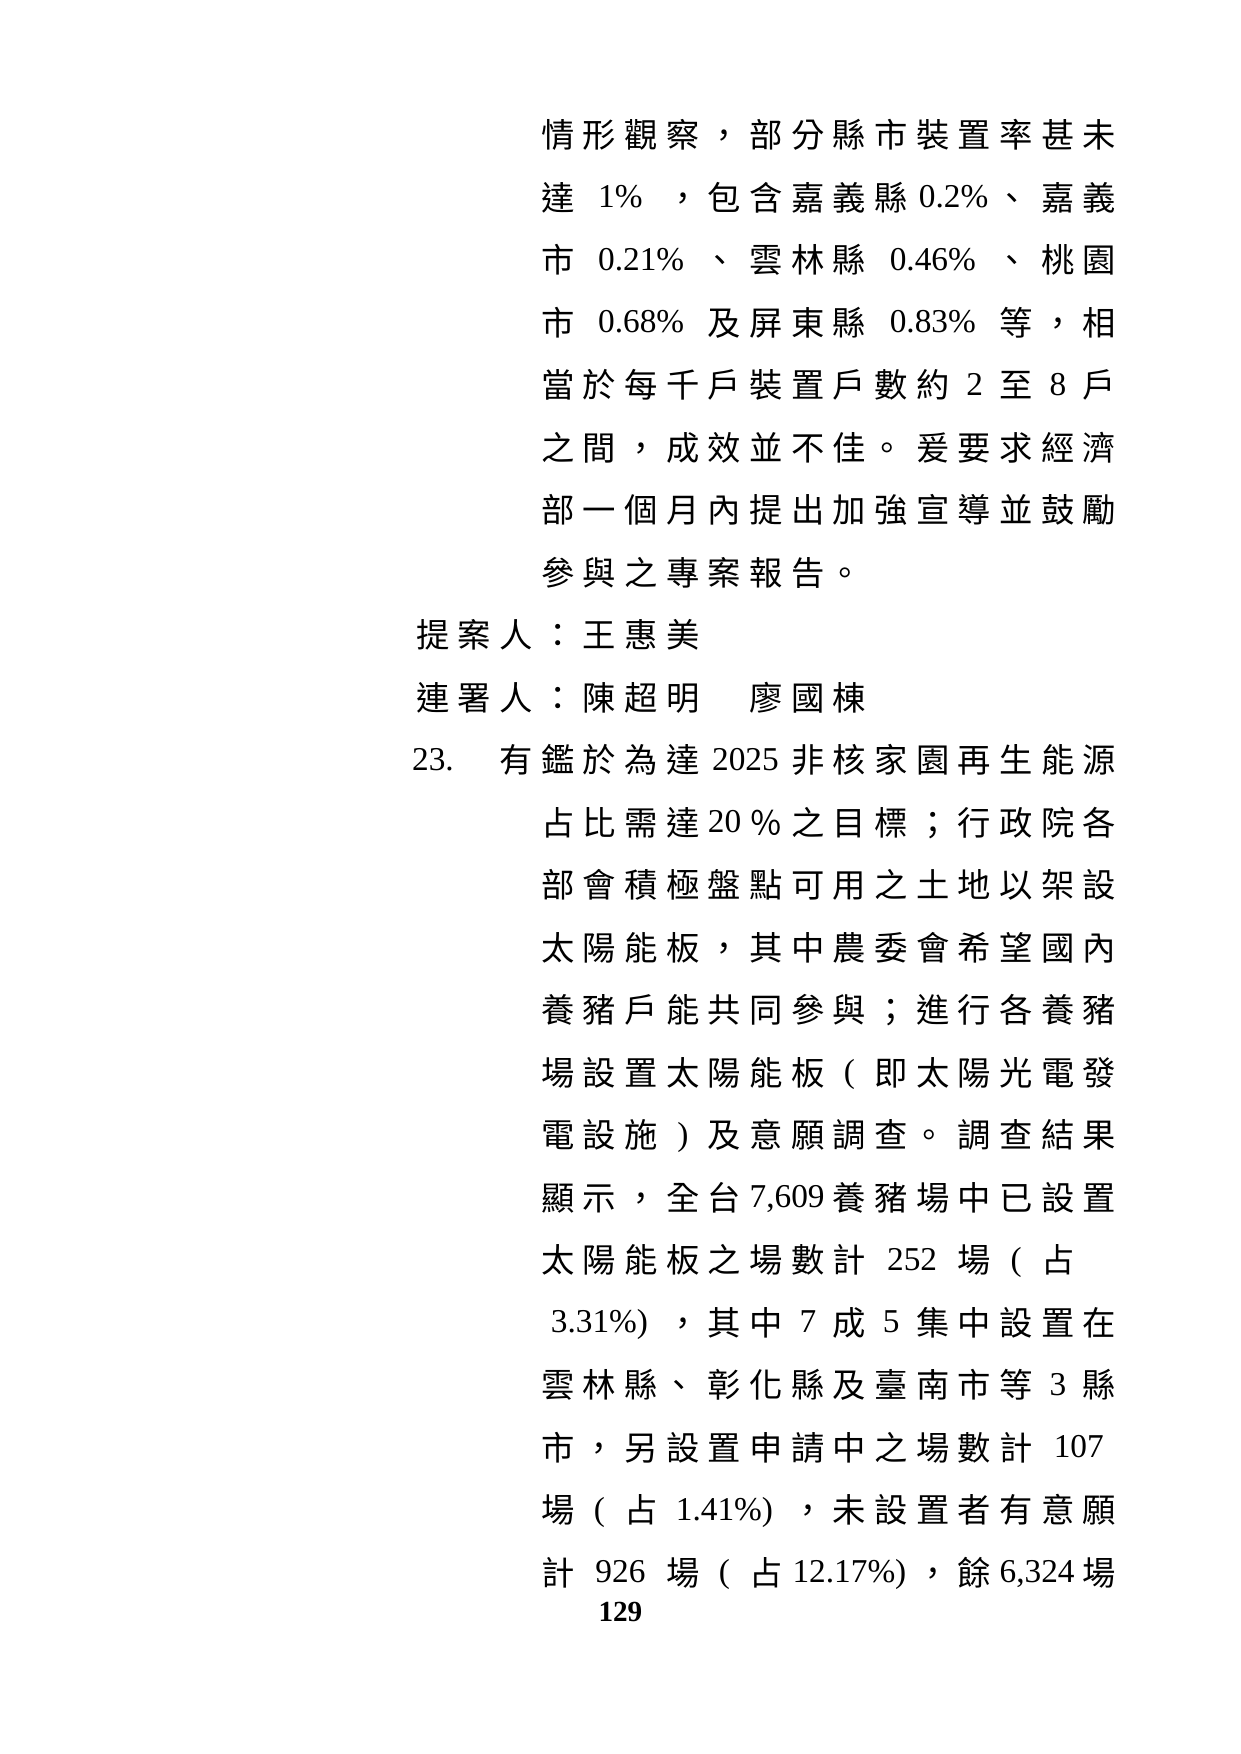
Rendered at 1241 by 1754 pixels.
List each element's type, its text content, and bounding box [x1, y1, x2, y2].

list 有鑑於為達2025非核家園再生能源占比需達20％之目標；行政院各部會積極盤點可用之土地以架設太陽能板，其中農委會希望國內養豬戶能共同參與；進行各養豬場設置太陽能板(即太陽光電發電設施)及意願調查。調查結果顯示，全台7,609養豬場中已設置太陽能板之場數計252場(占3.31%)，其中7成5集中設置在雲林縣、彰化縣及臺南市等3縣市，另設置申請中之場數計107場(占1.41%)，未設置者有意願計926場(占12.17%)，餘6,324場 [409, 717, 1120, 1592]
text 提案人：王惠美 [397, 592, 1016, 654]
text 連署人：陳超明 廖國棟 [397, 654, 1016, 717]
list 情形觀察，部分縣市裝置率甚未達1%，包含嘉義縣0.2%、嘉義市0.21%、雲林縣0.46%、桃園市0.68%及屏東縣0.83%等，相當於每千戶裝置戶數約2至8戶之間，成效並不佳。爰要求經濟部一個月內提出加強宣導並鼓勵參與之專案報告。 [409, 92, 1120, 592]
